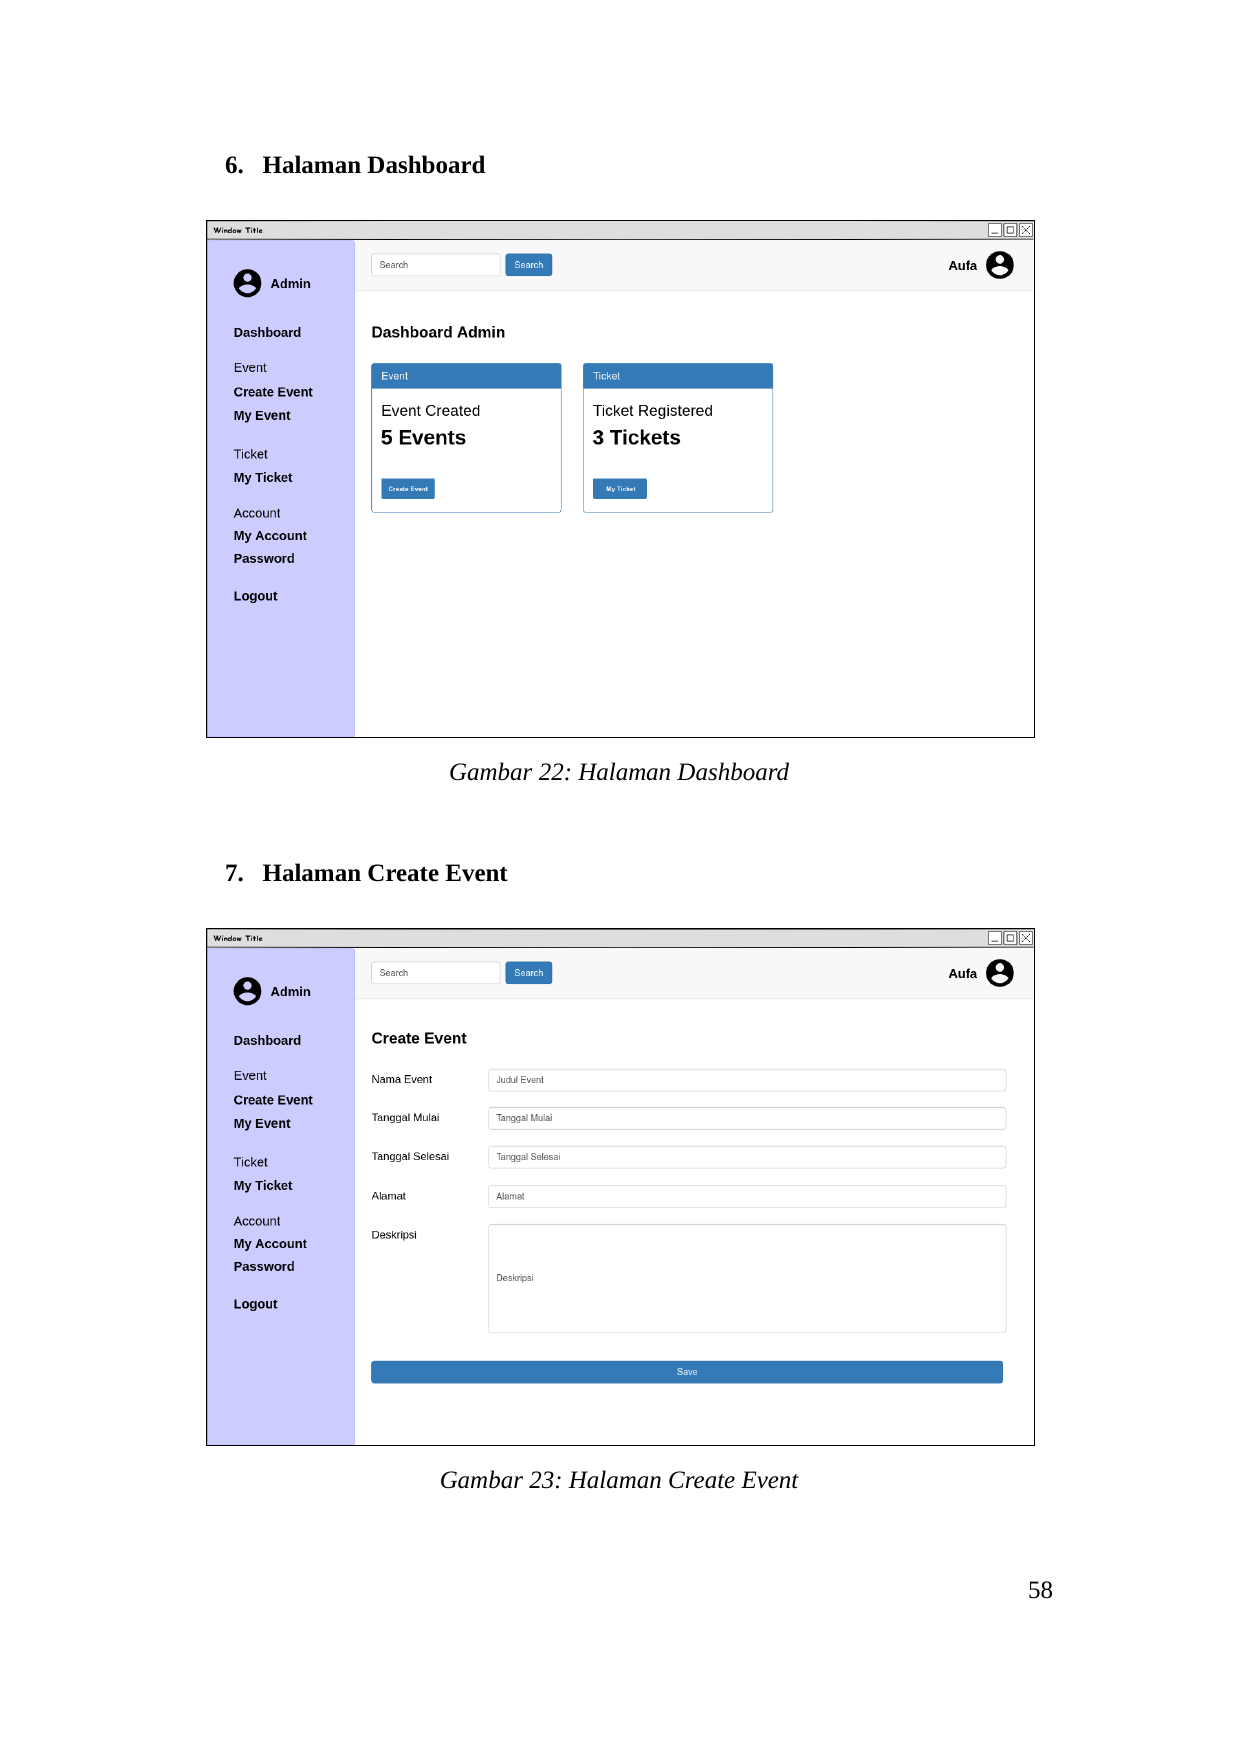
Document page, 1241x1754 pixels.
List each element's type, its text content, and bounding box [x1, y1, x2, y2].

list Halaman Create Event [225, 858, 1053, 887]
picture [207, 221, 1034, 737]
list Gambar 22: Halaman Dashboard [206, 738, 1034, 786]
list Gambar 23: Halaman Create Event [206, 1446, 1034, 1494]
picture [207, 929, 1034, 1445]
list Halaman Dashboard [225, 150, 1053, 179]
